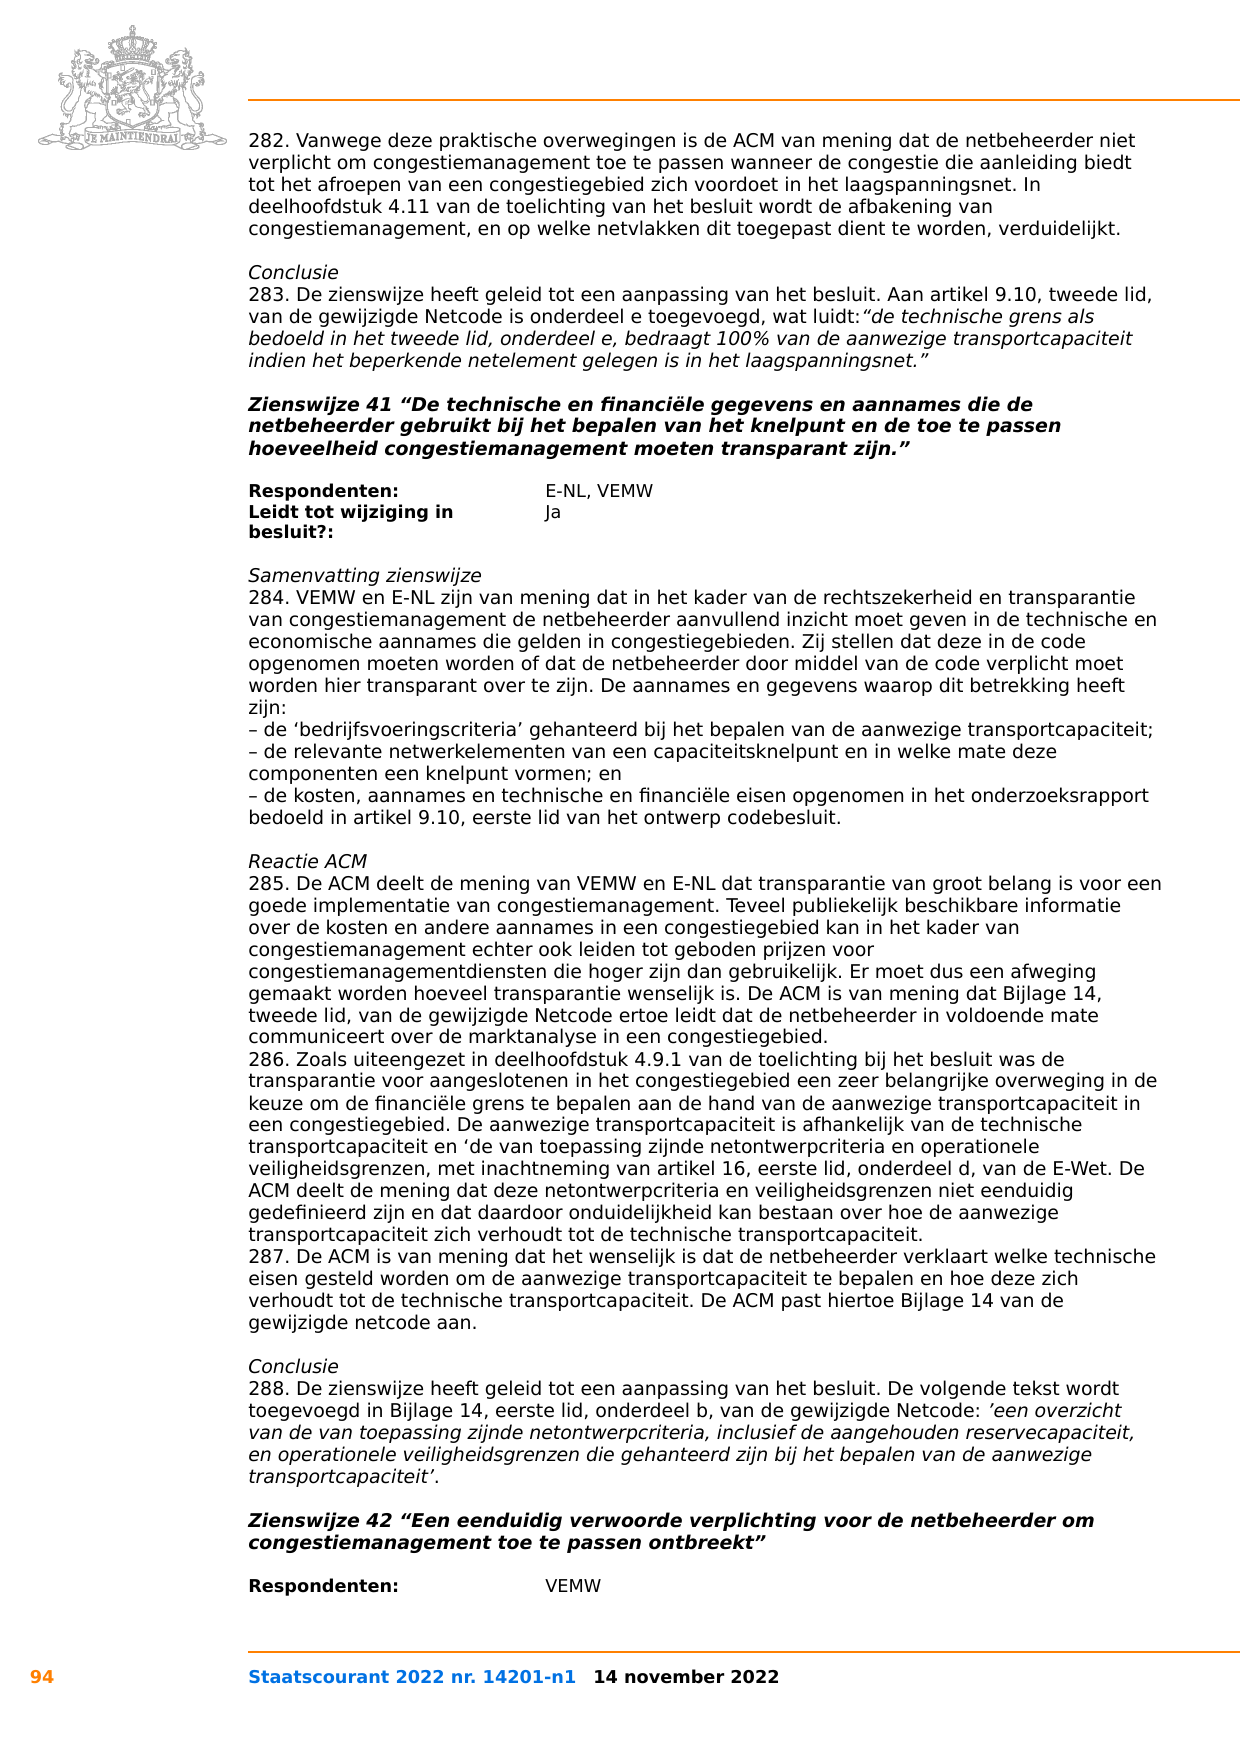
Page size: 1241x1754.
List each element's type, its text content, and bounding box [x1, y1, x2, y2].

table_header VEMW [539, 1576, 1163, 1596]
text – de ‘bedrijfsvoeringscriteria’ gehanteerd bij het bepalen van de aanwezige transportcapaciteit; [248, 719, 1163, 741]
subtitle Zienswijze 41 “De technische en financiële gegevens en aannames die de netbeheerder gebruikt bij het bepalen van het knelpunt en de toe te passen hoeveelheid congestiemanagement moeten transparant zijn.” [248, 393, 1163, 459]
table_header Respondenten: [248, 1576, 539, 1596]
text 288. De zienswijze heeft geleid tot een aanpassing van het besluit. De volgende tekst wordt toegevoegd in Bijlage 14, eerste lid, onderdeel b, van de gewijzigde Netcode: ’een overzicht van de van toepassing zijnde netontwerpcriteria, inclusief de aangehouden reservecapaciteit, en operationele veiligheidsgrenzen die gehanteerd zijn bij het bepalen van de aanwezige transportcapaciteit’. [248, 1378, 1163, 1488]
text 282. Vanwege deze praktische overwegingen is de ACM van mening dat de netbeheerder niet verplicht om congestiemanagement toe te passen wanneer de congestie die aanleiding biedt tot het afroepen van een congestiegebied zich voordoet in het laagspanningsnet. In deelhoofdstuk 4.11 van de toelichting van het besluit wordt de afbakening van congestiemanagement, en op welke netvlakken dit toegepast dient te worden, verduidelijkt. [248, 130, 1163, 240]
subtitle Samenvatting zienswijze [248, 565, 1163, 587]
text 286. Zoals uiteengezet in deelhoofdstuk 4.9.1 van de toelichting bij het besluit was de transparantie voor aangeslotenen in het congestiegebied een zeer belangrijke overweging in de keuze om de financiële grens te bepalen aan de hand van de aanwezige transportcapaciteit in een congestiegebied. De aanwezige transportcapaciteit is afhankelijk van de technische transportcapaciteit en ‘de van toepassing zijnde netontwerpcriteria en operationele veiligheidsgrenzen, met inachtneming van artikel 16, eerste lid, onderdeel d, van de E-Wet. De ACM deelt de mening dat deze netontwerpcriteria en veiligheidsgrenzen niet eenduidig gedefinieerd zijn en dat daardoor onduidelijkheid kan bestaan over hoe de aanwezige transportcapaciteit zich verhoudt tot de technische transportcapaciteit. [248, 1048, 1163, 1246]
text – de relevante netwerkelementen van een capaciteitsknelpunt en in welke mate deze componenten een knelpunt vormen; en [248, 741, 1163, 785]
table_header Respondenten: [248, 481, 539, 502]
table_cell Leidt tot wijziging in besluit?: [248, 502, 539, 543]
text 283. De zienswijze heeft geleid tot een aanpassing van het besluit. Aan artikel 9.10, tweede lid, van de gewijzigde Netcode is onderdeel e toegevoegd, wat luidt:“de technische grens als bedoeld in het tweede lid, onderdeel e, bedraagt 100% van de aanwezige transportcapaciteit indien het beperkende netelement gelegen is in het laagspanningsnet.” [248, 284, 1163, 372]
subtitle Zienswijze 42 “Een eenduidig verwoorde verplichting voor de netbeheerder om congestiemanagement toe te passen ontbreekt” [248, 1510, 1163, 1554]
subtitle Conclusie [248, 262, 1163, 284]
text – de kosten, aannames en technische en financiële eisen opgenomen in het onderzoeksrapport bedoeld in artikel 9.10, eerste lid van het ontwerp codebesluit. [248, 785, 1163, 829]
text 287. De ACM is van mening dat het wenselijk is dat de netbeheerder verklaart welke technische eisen gesteld worden om de aanwezige transportcapaciteit te bepalen en hoe deze zich verhoudt tot de technische transportcapaciteit. De ACM past hiertoe Bijlage 14 van de gewijzigde netcode aan. [248, 1246, 1163, 1334]
subtitle Reactie ACM [248, 851, 1163, 873]
table_cell Ja [539, 502, 1163, 543]
picture [38, 25, 227, 150]
table_header E-NL, VEMW [539, 481, 1163, 502]
subtitle Conclusie [248, 1356, 1163, 1378]
text 285. De ACM deelt de mening van VEMW en E-NL dat transparantie van groot belang is voor een goede implementatie van congestiemanagement. Teveel publiekelijk beschikbare informatie over de kosten en andere aannames in een congestiegebied kan in het kader van congestiemanagement echter ook leiden tot geboden prijzen voor congestiemanagementdiensten die hoger zijn dan gebruikelijk. Er moet dus een afweging gemaakt worden hoeveel transparantie wenselijk is. De ACM is van mening dat Bijlage 14, tweede lid, van de gewijzigde Netcode ertoe leidt dat de netbeheerder in voldoende mate communiceert over de marktanalyse in een congestiegebied. [248, 873, 1163, 1048]
text 284. VEMW en E-NL zijn van mening dat in het kader van de rechtszekerheid en transparantie van congestiemanagement de netbeheerder aanvullend inzicht moet geven in de technische en economische aannames die gelden in congestiegebieden. Zij stellen dat deze in de code opgenomen moeten worden of dat de netbeheerder door middel van de code verplicht moet worden hier transparant over te zijn. De aannames en gegevens waarop dit betrekking heeft zijn: [248, 587, 1163, 719]
